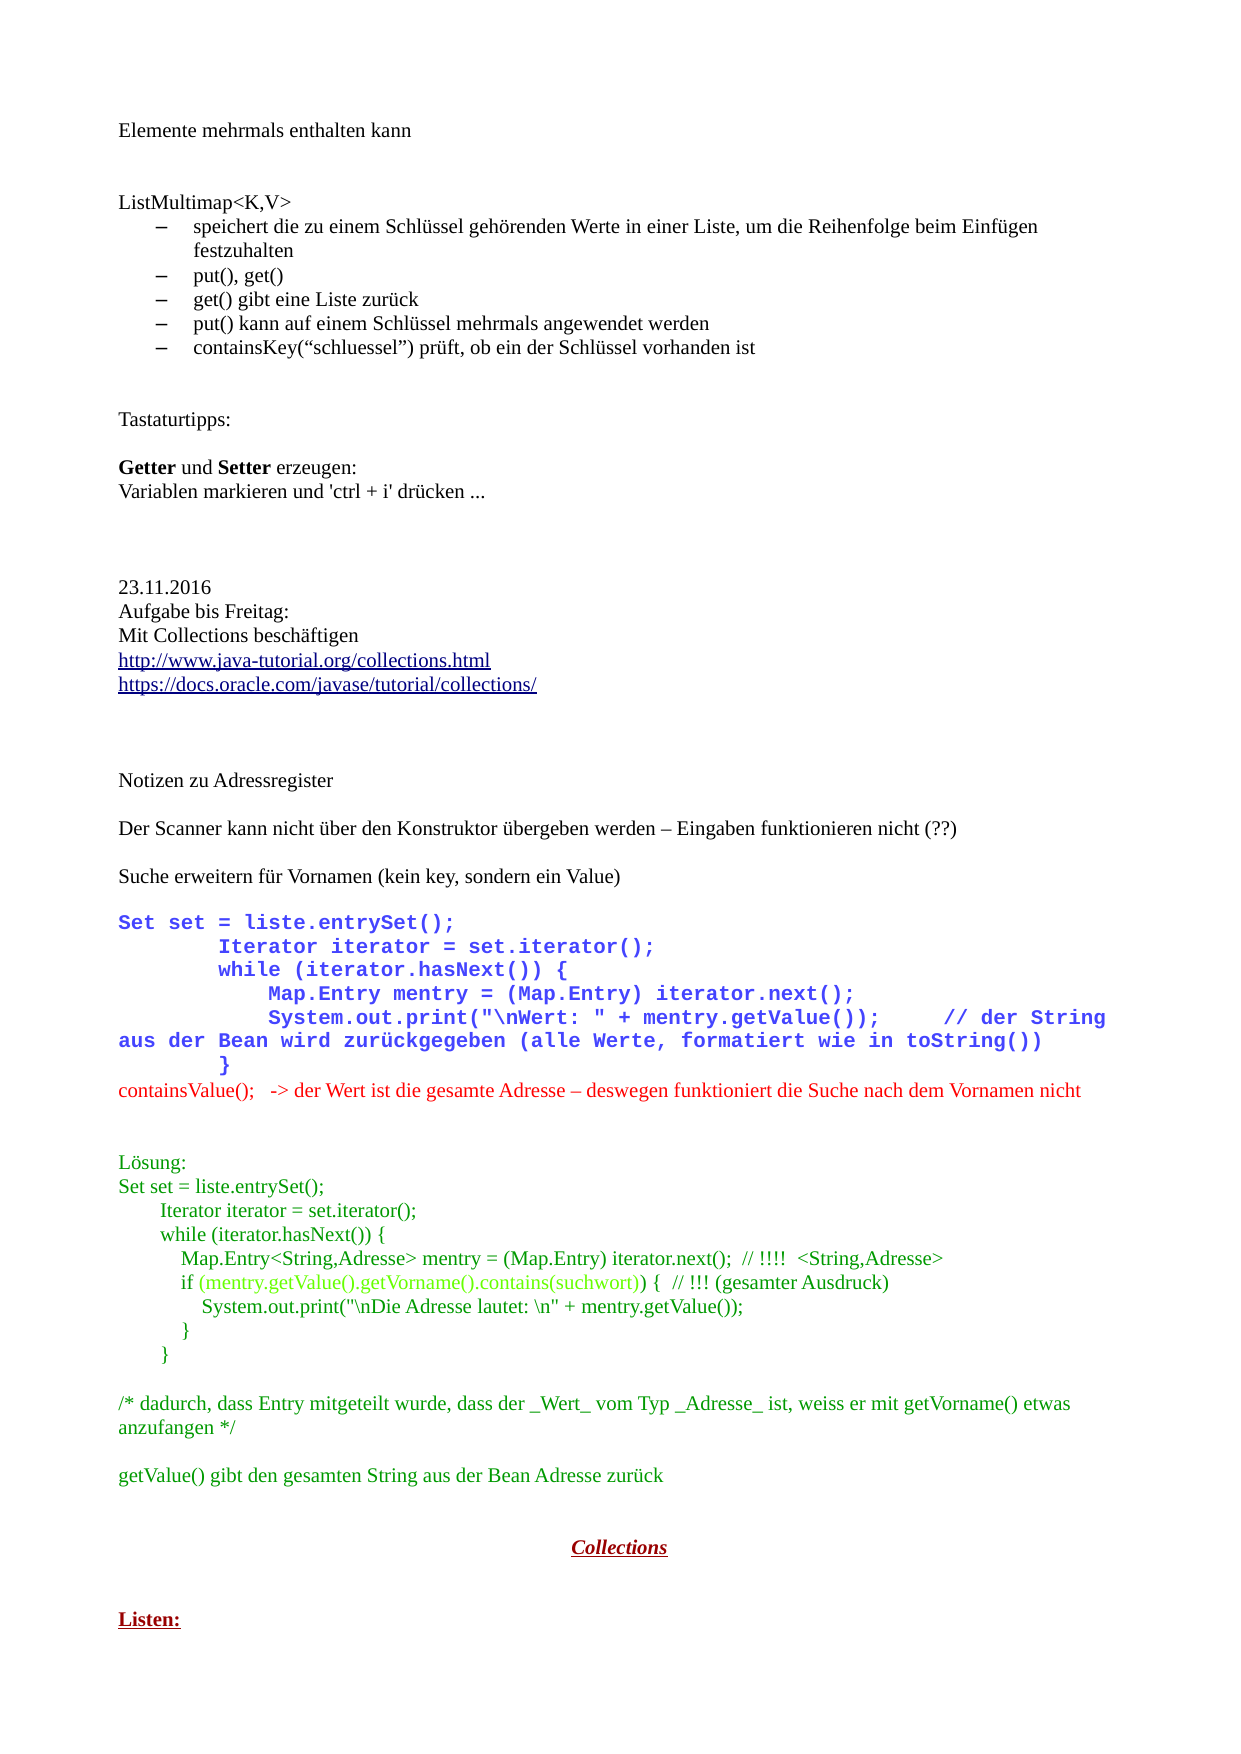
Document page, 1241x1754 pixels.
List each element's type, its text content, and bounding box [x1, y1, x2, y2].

text } [118, 1054, 1122, 1078]
text Suche erweitern für Vornamen (kein key, sondern ein Value) [118, 864, 1122, 888]
text Collections [118, 1535, 1122, 1559]
text Set set = liste.entrySet(); [118, 912, 1122, 936]
text Listen: [118, 1607, 1122, 1631]
text } [118, 1342, 1122, 1366]
text Set set = liste.entrySet(); [118, 1174, 1122, 1198]
text https://docs.oracle.com/javase/tutorial/collections/ [118, 672, 1122, 696]
text 23.11.2016 [118, 575, 1122, 599]
text Variablen markieren und 'ctrl + i' drücken ... [118, 479, 1122, 503]
text Getter und Setter erzeugen: [118, 455, 1122, 479]
text Notizen zu Adressregister [118, 768, 1122, 792]
text Iterator iterator = set.iterator(); [118, 1198, 1122, 1222]
list put() kann auf einem Schlüssel mehrmals angewendet werden [156, 311, 1122, 335]
text containsValue(); -> der Wert ist die gesamte Adresse – deswegen funktioniert die Suche nach dem Vornamen nicht [118, 1078, 1122, 1102]
text while (iterator.hasNext()) { [118, 1222, 1122, 1246]
text Tastaturtipps: [118, 407, 1122, 431]
text getValue() gibt den gesamten String aus der Bean Adresse zurück [118, 1463, 1122, 1487]
text http://www.java-tutorial.org/collections.html [118, 647, 1122, 672]
text System.out.print("\nDie Adresse lautet: \n" + mentry.getValue()); [118, 1294, 1122, 1318]
text System.out.print("\nWert: " + mentry.getValue()); // der String aus der Bean wird zurückgegeben (alle Werte, formatiert wie in toString()) [118, 1007, 1122, 1054]
text Map.Entry<String,Adresse> mentry = (Map.Entry) iterator.next(); // !!!! <String,Adresse> [118, 1246, 1122, 1270]
text Lösung: [118, 1150, 1122, 1174]
text } [118, 1318, 1122, 1342]
text Aufgabe bis Freitag: [118, 599, 1122, 623]
list speichert die zu einem Schlüssel gehörenden Werte in einer Liste, um die Reihenfolge beim Einfügen festzuhalten [156, 214, 1122, 262]
text ListMultimap<K,V> [118, 190, 1122, 214]
text while (iterator.hasNext()) { [118, 959, 1122, 983]
list containsKey(“schluessel”) prüft, ob ein der Schlüssel vorhanden ist [156, 335, 1122, 359]
text Mit Collections beschäftigen [118, 623, 1122, 647]
text Map.Entry mentry = (Map.Entry) iterator.next(); [118, 983, 1122, 1007]
text Iterator iterator = set.iterator(); [118, 936, 1122, 959]
text Der Scanner kann nicht über den Konstruktor übergeben werden – Eingaben funktionieren nicht (??) [118, 816, 1122, 840]
text Elemente mehrmals enthalten kann [118, 118, 1122, 142]
text /* dadurch, dass Entry mitgeteilt wurde, dass der _Wert_ vom Typ _Adresse_ ist, weiss er mit getVorname() etwas anzufangen */ [118, 1391, 1122, 1439]
text if (mentry.getValue().getVorname().contains(suchwort)) { // !!! (gesamter Ausdruck) [118, 1270, 1122, 1294]
list put(), get() [156, 262, 1122, 287]
list get() gibt eine Liste zurück [156, 287, 1122, 311]
